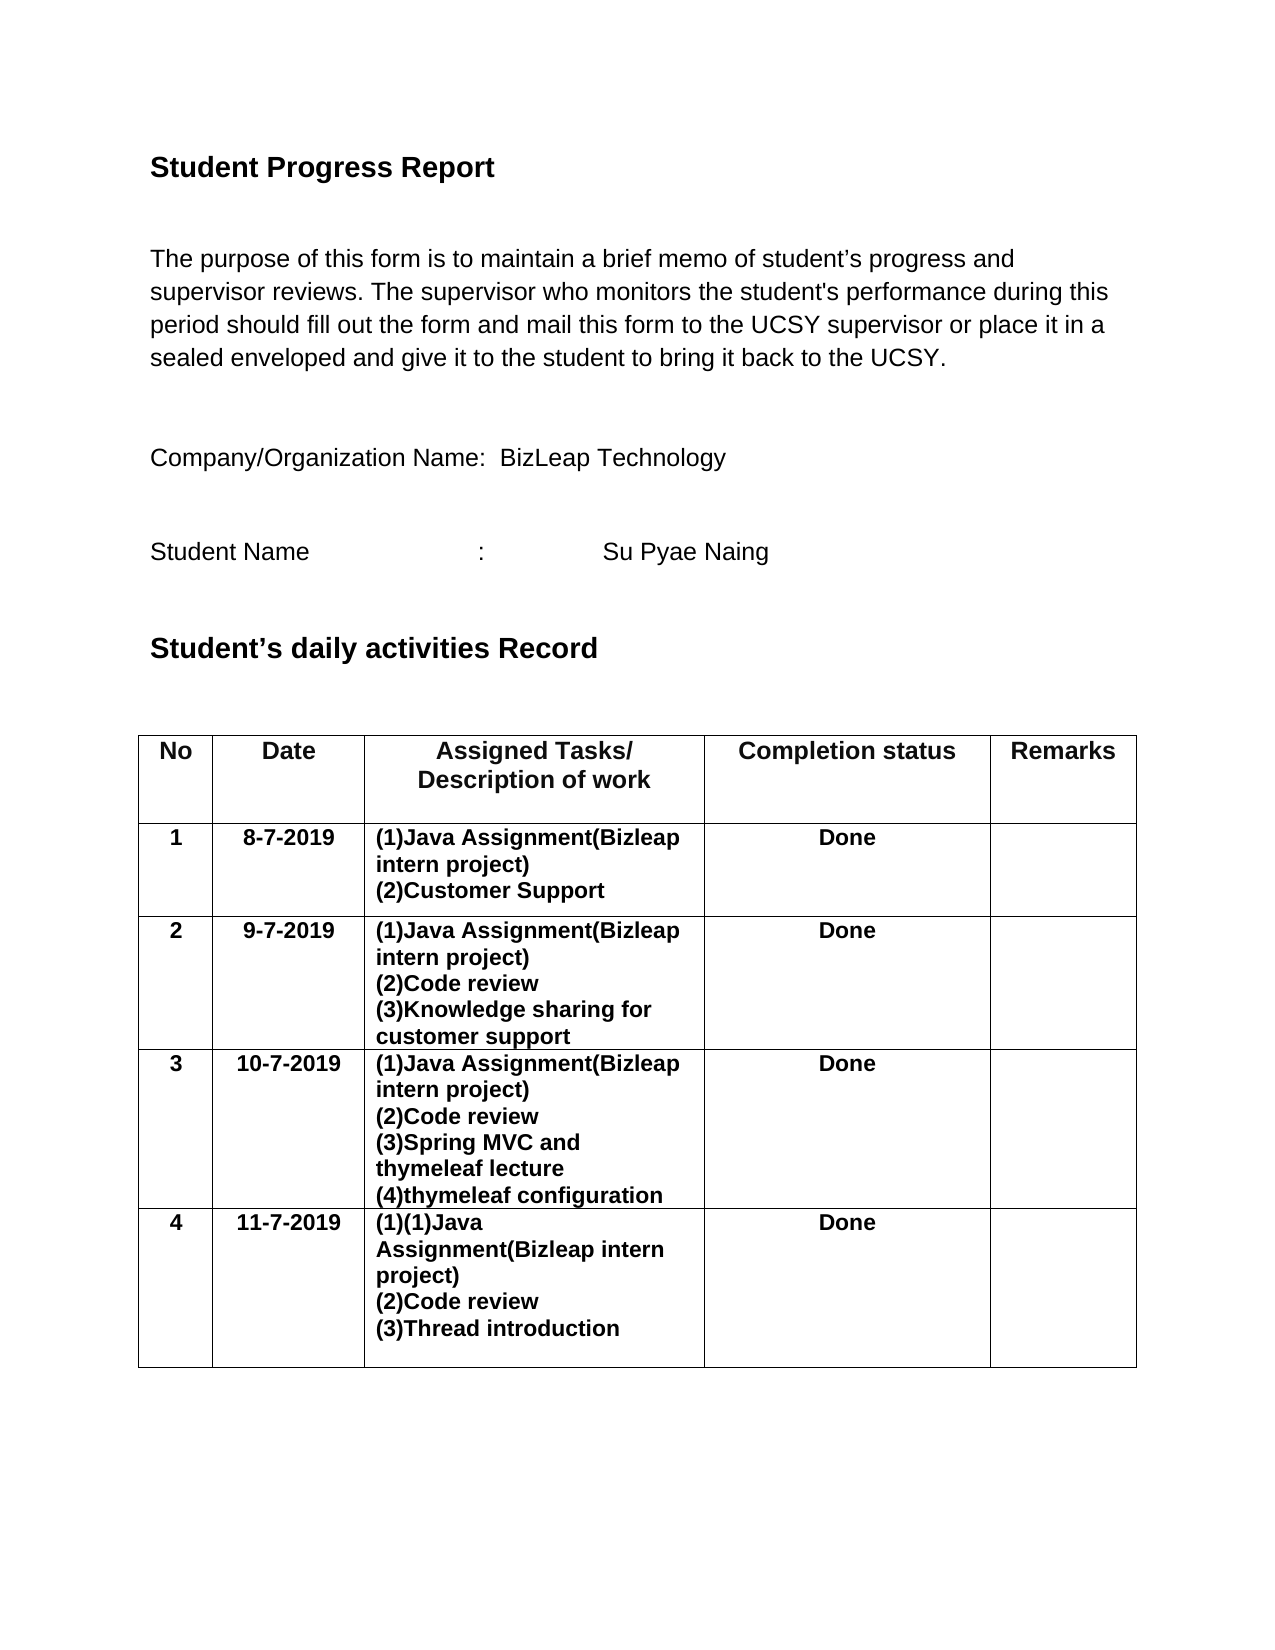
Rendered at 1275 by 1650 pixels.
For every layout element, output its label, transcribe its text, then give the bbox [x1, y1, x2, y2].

table_cell 2 [139, 917, 212, 1049]
table_cell 4 [139, 1209, 212, 1367]
text Student’s daily activities Record [150, 631, 1125, 664]
table_cell 11-7-2019 [213, 1209, 364, 1367]
text Student Name : Su Pyae Naing [150, 537, 1125, 566]
table_cell (1)(1)Java Assignment(Bizleap intern project) (2)Code review (3)Thread introduction [365, 1209, 704, 1367]
table_cell [991, 824, 1136, 916]
table_cell (1)Java Assignment(Bizleap intern project) (2)Customer Support [365, 824, 704, 916]
table_cell Done [705, 1050, 990, 1208]
table_cell [991, 917, 1136, 1049]
table_cell [991, 1050, 1136, 1208]
table_cell Done [705, 824, 990, 916]
text The purpose of this form is to maintain a brief memo of student’s progress and supervisor reviews. The supervisor who monitors the student's performance during this period should fill out the form and mail this form to the UCSY supervisor or place it in a sealed enveloped and give it to the student to bring it back to the UCSY. [150, 244, 1125, 372]
table_cell [991, 1209, 1136, 1367]
table_cell 3 [139, 1050, 212, 1208]
table_cell 10-7-2019 [213, 1050, 364, 1208]
table_cell 9-7-2019 [213, 917, 364, 1049]
table_header Completion status [705, 736, 990, 823]
table_header Assigned Tasks/ Description of work [365, 736, 704, 823]
table_header Remarks [991, 736, 1136, 823]
text Company/Organization Name: BizLeap Technology [150, 443, 1125, 471]
table_header No [139, 736, 212, 823]
table_cell 8-7-2019 [213, 824, 364, 916]
table_cell Done [705, 1209, 990, 1367]
table_cell Done [705, 917, 990, 1049]
table_cell (1)Java Assignment(Bizleap intern project) (2)Code review (3)Knowledge sharing for customer support [365, 917, 704, 1049]
table_cell 1 [139, 824, 212, 916]
table_header Date [213, 736, 364, 823]
table_cell (1)Java Assignment(Bizleap intern project) (2)Code review (3)Spring MVC and thymeleaf lecture (4)thymeleaf configuration [365, 1050, 704, 1208]
text Student Progress Report [150, 150, 1125, 183]
